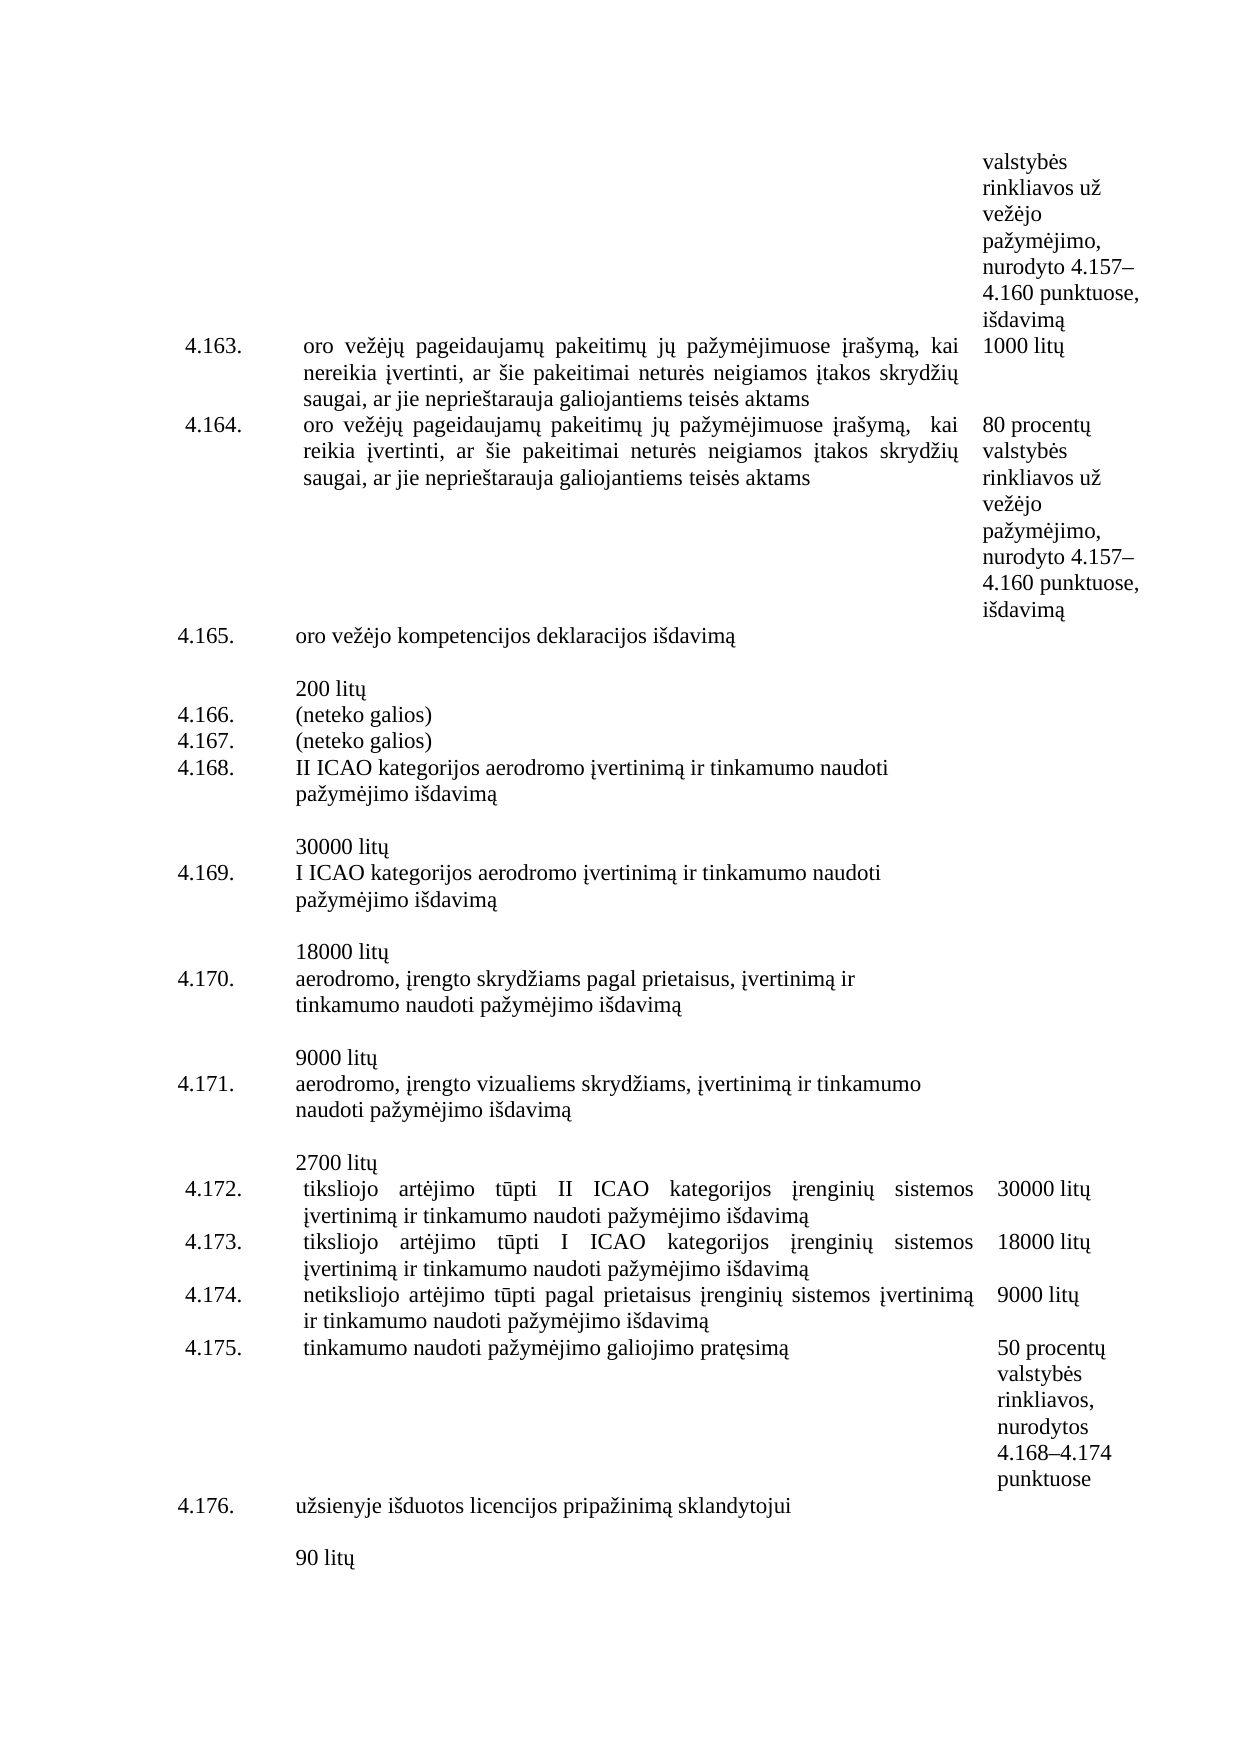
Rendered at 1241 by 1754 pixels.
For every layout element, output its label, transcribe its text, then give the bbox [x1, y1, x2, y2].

table_cell 4.174. [174, 1281, 292, 1334]
text 4.176. užsienyje išduotos licencijos pripažinimą sklandytojui 90 litų [177, 1492, 945, 1571]
table_cell netiksliojo artėjimo tūpti pagal prietaisus įrenginių sistemos įvertinimą ir tinkamumo naudoti pažymėjimo išdavimą [292, 1281, 986, 1334]
table_cell 50 procentų valstybės rinkliavos, nurodytos 4.168–4.174 punktuose [986, 1334, 1144, 1492]
table_cell 4.163. [174, 332, 292, 411]
table_header tiksliojo artėjimo tūpti II ICAO kategorijos įrenginių sistemos įvertinimą ir tinkamumo naudoti pažymėjimo išdavimą [292, 1176, 986, 1228]
table_header [174, 148, 292, 332]
text 4.165. oro vežėjo kompetencijos deklaracijos išdavimą 200 litų [177, 622, 945, 701]
text 4.166. (neteko galios) [177, 701, 945, 727]
table_cell oro vežėjų pageidaujamų pakeitimų jų pažymėjimuose įrašymą, kai nereikia įvertinti, ar šie pakeitimai neturės neigiamos įtakos skrydžių saugai, ar jie neprieštarauja galiojantiems teisės aktams [292, 332, 971, 411]
text 4.171. aerodromo, įrengto vizualiems skrydžiams, įvertinimą ir tinkamumo naudoti pažymėjimo išdavimą 2700 litų [177, 1070, 945, 1176]
table_cell oro vežėjų pageidaujamų pakeitimų jų pažymėjimuose įrašymą, kai reikia įvertinti, ar šie pakeitimai neturės neigiamos įtakos skrydžių saugai, ar jie neprieštarauja galiojantiems teisės aktams [292, 411, 971, 622]
table_cell tinkamumo naudoti pažymėjimo galiojimo pratęsimą [292, 1334, 986, 1492]
text 4.170. aerodromo, įrengto skrydžiams pagal prietaisus, įvertinimą ir tinkamumo naudoti pažymėjimo išdavimą 9000 litų [177, 965, 945, 1070]
table_cell 4.164. [174, 411, 292, 622]
table_cell 80 procentų valstybės rinkliavos už vežėjo pažymėjimo, nurodyto 4.157–4.160 punktuose, išdavimą [971, 411, 1163, 622]
table_cell 9000 litų [986, 1281, 1144, 1334]
table_cell 4.173. [174, 1228, 292, 1281]
table_cell 18000 litų [986, 1228, 1144, 1281]
table_cell 1000 litų [971, 332, 1163, 411]
table_header [292, 148, 971, 332]
text 4.169. I ICAO kategorijos aerodromo įvertinimą ir tinkamumo naudoti pažymėjimo išdavimą 18000 litų [177, 859, 945, 965]
table_cell 4.175. [174, 1334, 292, 1492]
text 4.167. (neteko galios) [177, 727, 945, 754]
table_cell tiksliojo artėjimo tūpti I ICAO kategorijos įrenginių sistemos įvertinimą ir tinkamumo naudoti pažymėjimo išdavimą [292, 1228, 986, 1281]
text 4.168. II ICAO kategorijos aerodromo įvertinimą ir tinkamumo naudoti pažymėjimo išdavimą 30000 litų [177, 754, 945, 859]
table_header 30000 litų [986, 1176, 1144, 1228]
table_header valstybės rinkliavos už vežėjo pažymėjimo, nurodyto 4.157–4.160 punktuose, išdavimą [971, 148, 1163, 332]
table_header 4.172. [174, 1176, 292, 1228]
